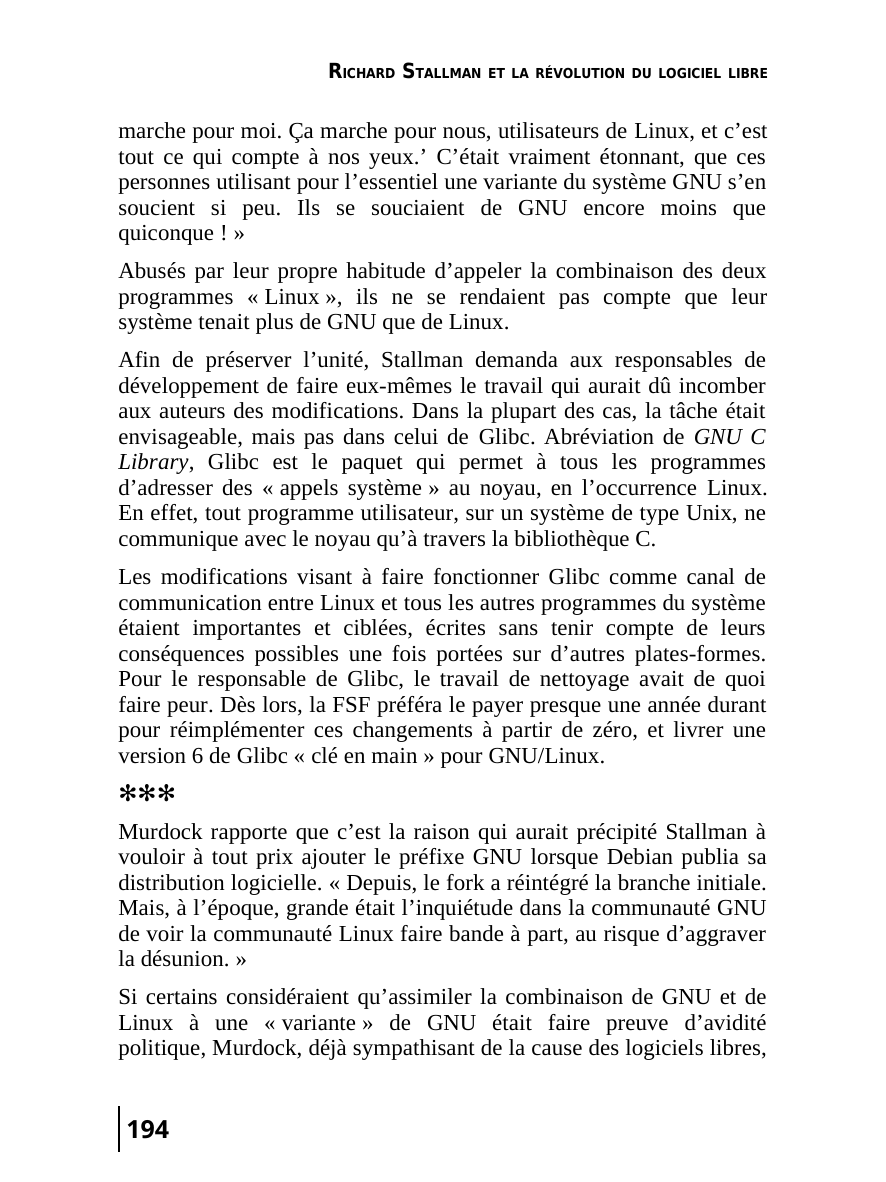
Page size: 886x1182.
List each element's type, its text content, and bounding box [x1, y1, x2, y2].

text Afin de préserver l’unité, Stallman demanda aux responsables de développement de faire eux-mêmes le travail qui aurait dû incomber aux auteurs des modifications. Dans la plupart des cas, la tâche était envisageable, mais pas dans celui de Glibc. Abréviation de GNU C Library, Glibc est le paquet qui permet à tous les programmes d’adresser des « appels système » au noyau, en l’occurrence Linux. En effet, tout programme utilisateur, sur un système de type Unix, ne communique avec le noyau qu’à travers la bibliothèque C. [118, 347, 768, 551]
text Si certains considéraient qu’assimiler la combinaison de GNU et de Linux à une « variante » de GNU était faire preuve d’avidité politique, Murdock, déjà sympathisant de la cause des logiciels libres, [118, 984, 768, 1061]
text ✻✻✻ [118, 781, 768, 806]
text Les modifications visant à faire fonctionner Glibc comme canal de communication entre Linux et tous les autres programmes du système étaient importantes et ciblées, écrites sans tenir compte de leurs conséquences possibles une fois portées sur d’autres plates-formes. Pour le responsable de Glibc, le travail de nettoyage avait de quoi faire peur. Dès lors, la FSF préféra le payer presque une année durant pour réimplémenter ces changements à partir de zéro, et livrer une version 6 de Glibc « clé en main » pour GNU/Linux. [118, 564, 768, 768]
text Murdock rapporte que c’est la raison qui aurait précipité Stallman à vouloir à tout prix ajouter le préfixe GNU lorsque Debian publia sa distribution logicielle. « Depuis, le fork a réintégré la branche initiale. Mais, à l’époque, grande était l’inquiétude dans la communauté GNU de voir la communauté Linux faire bande à part, au risque d’aggraver la désunion. » [118, 818, 768, 972]
text Abusés par leur propre habitude d’appeler la combinaison des deux programmes « Linux », ils ne se rendaient pas compte que leur système tenait plus de GNU que de Linux. [118, 258, 768, 335]
text marche pour moi. Ça marche pour nous, utilisateurs de Linux, et c’est tout ce qui compte à nos yeux.’ C’était vraiment étonnant, que ces personnes utilisant pour l’essentiel une variante du système GNU s’en soucient si peu. Ils se souciaient de GNU encore moins que quiconque ! » [118, 118, 768, 246]
